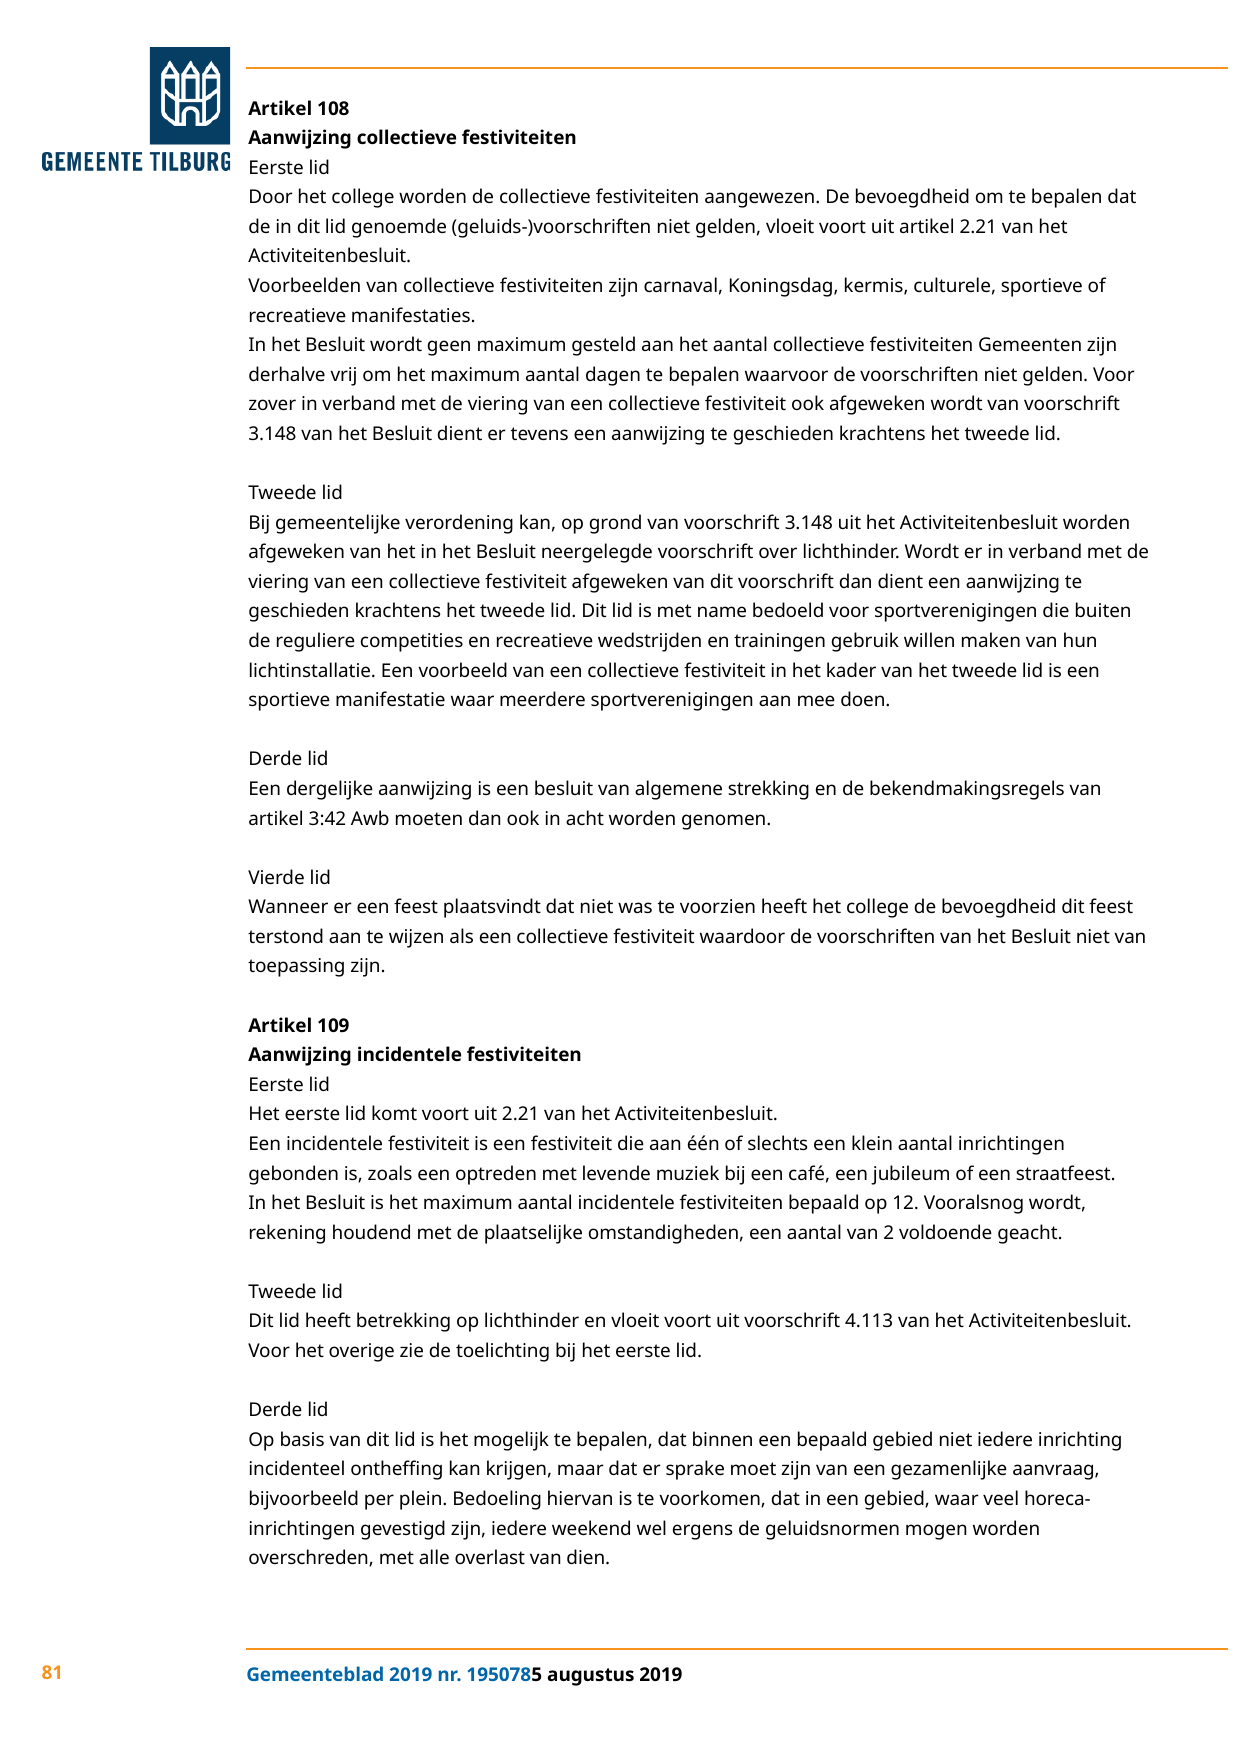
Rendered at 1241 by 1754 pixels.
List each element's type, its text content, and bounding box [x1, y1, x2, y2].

text Voorbeelden van collectieve festiviteiten zijn carnaval, Koningsdag, kermis, culturele, sportieve of recreatieve manifestaties. [248, 272, 1152, 328]
text Wanneer er een feest plaatsvindt dat niet was te voorzien heeft het college de bevoegdheid dit feest terstond aan te wijzen als een collectieve festiviteit waardoor de voorschriften van het Besluit niet van toepassing zijn. [248, 893, 1152, 978]
text Derde lid [248, 746, 1152, 771]
text Eerste lid [248, 154, 1152, 180]
text Een incidentele festiviteit is een festiviteit die aan één of slechts een klein aantal inrichtingen gebonden is, zoals een optreden met levende muziek bij een café, een jubileum of een straatfeest. [248, 1130, 1152, 1186]
text In het Besluit is het maximum aantal incidentele festiviteiten bepaald op 12. Vooralsnog wordt, rekening houdend met de plaatselijke omstandigheden, een aantal van 2 voldoende geacht. [248, 1189, 1152, 1245]
text Door het college worden de collectieve festiviteiten aangewezen. De bevoegdheid om te bepalen dat de in dit lid genoemde (geluids-)voorschriften niet gelden, vloeit voort uit artikel 2.21 van het Activiteitenbesluit. [248, 183, 1152, 268]
text Derde lid [248, 1396, 1152, 1422]
text Dit lid heeft betrekking op lichthinder en vloeit voort uit voorschrift 4.113 van het Activiteitenbesluit. Voor het overige zie de toelichting bij het eerste lid. [248, 1308, 1152, 1363]
text Aanwijzing collectieve festiviteiten [248, 124, 1152, 150]
text Artikel 109 [248, 1012, 1152, 1038]
text Het eerste lid komt voort uit 2.21 van het Activiteitenbesluit. [248, 1101, 1152, 1126]
text Tweede lid [248, 479, 1152, 505]
text In het Besluit wordt geen maximum gesteld aan het aantal collectieve festiviteiten Gemeenten zijn derhalve vrij om het maximum aantal dagen te bepalen waarvoor de voorschriften niet gelden. Voor zover in verband met de viering van een collectieve festiviteit ook afgeweken wordt van voorschrift 3.148 van het Besluit dient er tevens een aanwijzing te geschieden krachtens het tweede lid. [248, 331, 1152, 446]
text Bij gemeentelijke verordening kan, op grond van voorschrift 3.148 uit het Activiteitenbesluit worden afgeweken van het in het Besluit neergelegde voorschrift over lichthinder. Wordt er in verband met de viering van een collectieve festiviteit afgeweken van dit voorschrift dan dient een aanwijzing te geschieden krachtens het tweede lid. Dit lid is met name bedoeld voor sportverenigingen die buiten de reguliere competities en recreatieve wedstrijden en trainingen gebruik willen maken van hun lichtinstallatie. Een voorbeeld van een collectieve festiviteit in het kader van het tweede lid is een sportieve manifestatie waar meerdere sportverenigingen aan mee doen. [248, 509, 1152, 712]
text Een dergelijke aanwijzing is een besluit van algemene strekking en de bekendmakingsregels van artikel 3:42 Awb moeten dan ook in acht worden genomen. [248, 775, 1152, 831]
picture [41, 47, 231, 172]
text Eerste lid [248, 1071, 1152, 1097]
text Op basis van dit lid is het mogelijk te bepalen, dat binnen een bepaald gebied niet iedere inrichting incidenteel ontheffing kan krijgen, maar dat er sprake moet zijn van een gezamenlijke aanvraag, bijvoorbeeld per plein. Bedoeling hiervan is te voorkomen, dat in een gebied, waar veel horeca-inrichtingen gevestigd zijn, iedere weekend wel ergens de geluidsnormen mogen worden overschreden, met alle overlast van dien. [248, 1426, 1152, 1570]
text Aanwijzing incidentele festiviteiten [248, 1041, 1152, 1067]
text Vierde lid [248, 864, 1152, 890]
text Artikel 108 [248, 95, 1152, 121]
text Tweede lid [248, 1278, 1152, 1304]
